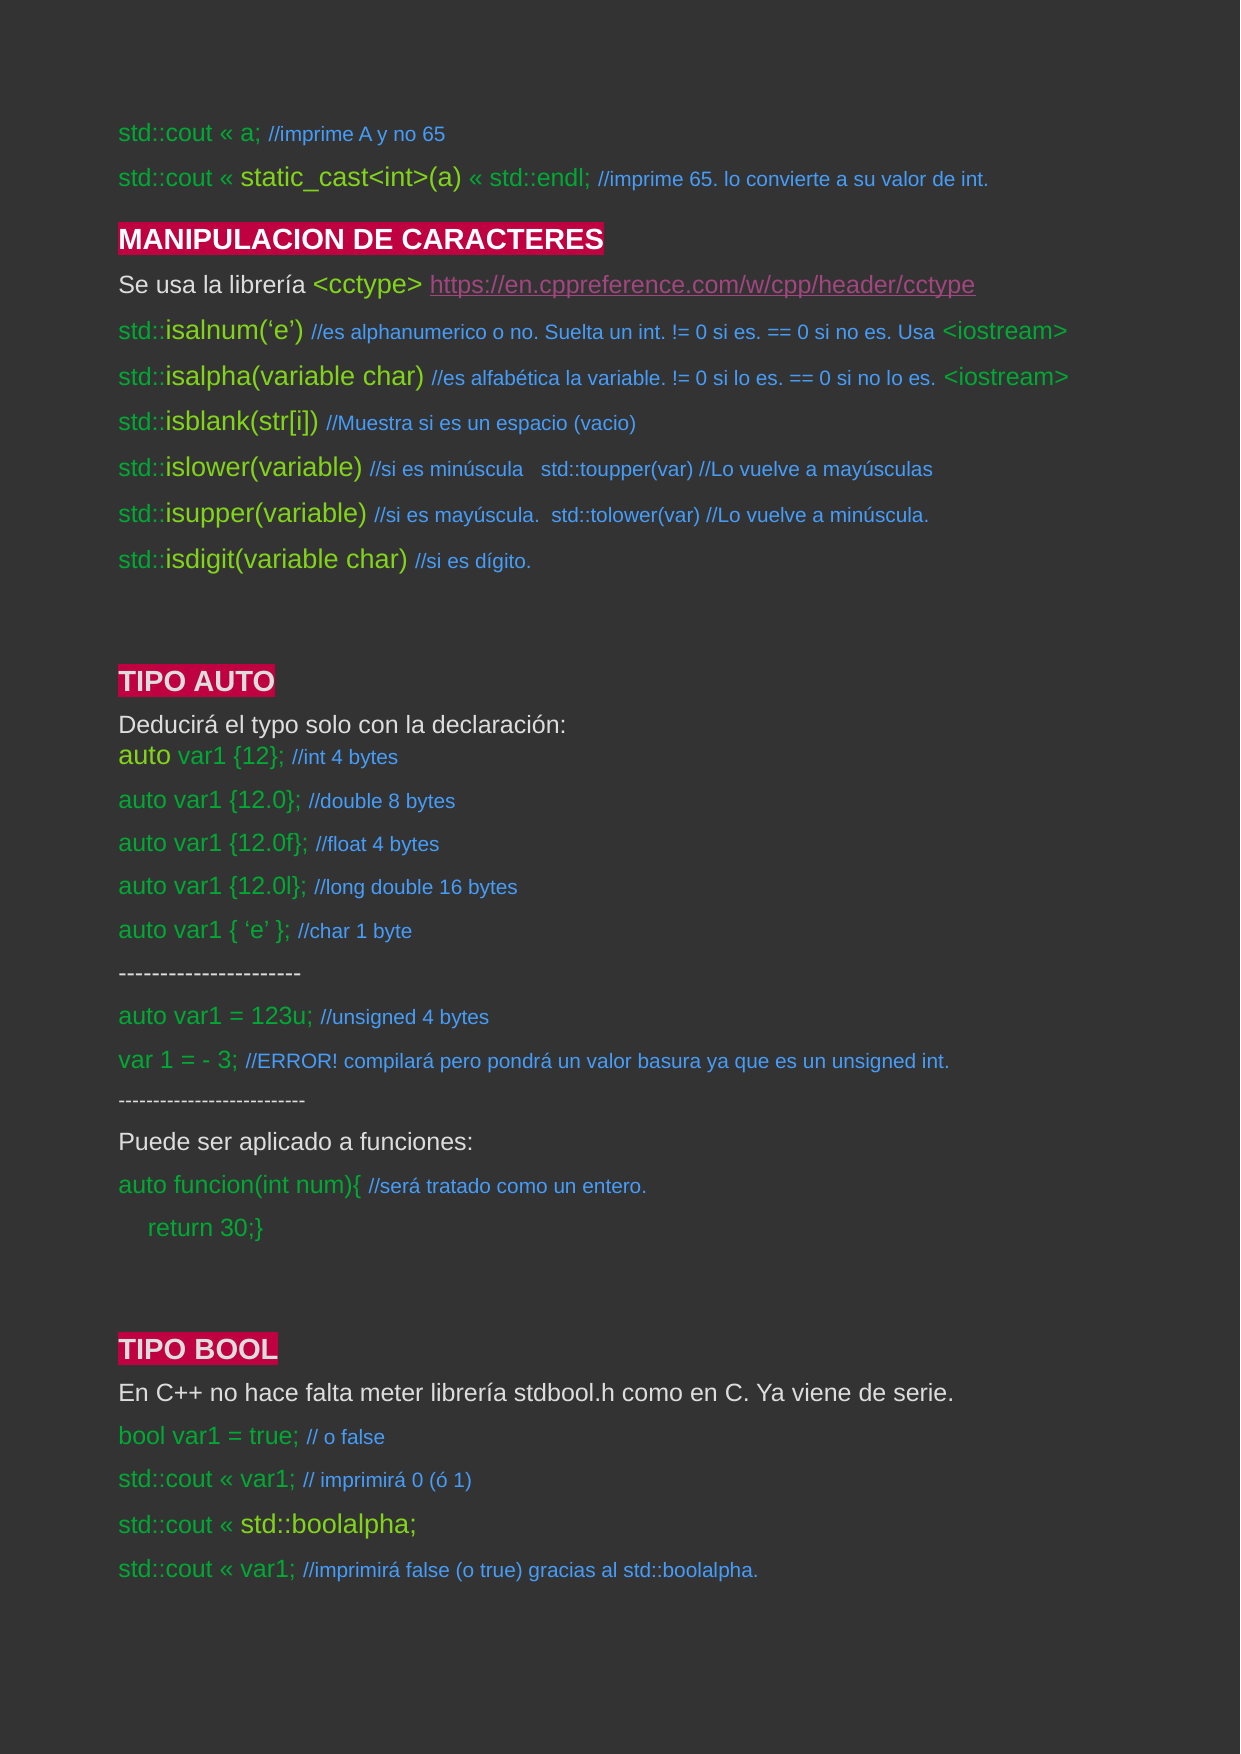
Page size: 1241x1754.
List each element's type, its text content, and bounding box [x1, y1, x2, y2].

text std::isblank(str[i]) //Muestra si es un espacio (vacio) [118, 405, 1122, 437]
text std::cout « static_cast<int>(a) « std::endl; //imprime 65. lo convierte a su valor de int. [118, 161, 1122, 193]
text std::cout « std::boolalpha; [118, 1508, 1122, 1539]
text auto var1 {12.0l}; //long double 16 bytes [118, 871, 1122, 900]
text auto var1 { ‘e’ }; //char 1 byte [118, 914, 1122, 943]
text ---------------------- [118, 958, 1122, 987]
text std::isalnum(‘e’) //es alphanumerico o no. Suelta un int. != 0 si es. == 0 si no es. Usa <iostream> [118, 314, 1122, 345]
text return 30;} [118, 1213, 1122, 1242]
text auto var1 {12.0}; //double 8 bytes [118, 784, 1122, 813]
text En C++ no hace falta meter librería stdbool.h como en C. Ya viene de serie. [118, 1378, 1122, 1406]
subtitle TIPO AUTO [118, 664, 1122, 697]
text bool var1 = true; // o false [118, 1421, 1122, 1450]
text std::islower(variable) //si es minúscula std::toupper(var) //Lo vuelve a mayúsculas [118, 451, 1122, 482]
text std::isalpha(variable char) //es alfabética la variable. != 0 si lo es. == 0 si no lo es. <iostream> [118, 359, 1122, 391]
text std::cout « var1; //imprimirá false (o true) gracias al std::boolalpha. [118, 1553, 1122, 1582]
text var 1 = - 3; //ERROR! compilará pero pondrá un valor basura ya que es un unsigned int. [118, 1044, 1122, 1073]
text std::cout « var1; // imprimirá 0 (ó 1) [118, 1464, 1122, 1493]
text Puede ser aplicado a funciones: [118, 1126, 1122, 1155]
text Deducirá el typo solo con la declaración: auto var1 {12}; //int 4 bytes [118, 710, 1122, 770]
text std::cout « a; //imprime A y no 65 [118, 118, 1122, 147]
text --------------------------- [118, 1088, 1122, 1112]
text std::isdigit(variable char) //si es dígito. [118, 543, 1122, 574]
text std::isupper(variable) //si es mayúscula. std::tolower(var) //Lo vuelve a minúscula. [118, 497, 1122, 528]
text Se usa la librería <cctype> https://en.cppreference.com/w/cpp/header/cctype [118, 268, 1122, 299]
subtitle MANIPULACION DE CARACTERES [118, 222, 1122, 255]
subtitle TIPO BOOL [118, 1332, 1122, 1365]
text auto var1 = 123u; //unsigned 4 bytes [118, 1001, 1122, 1030]
text auto var1 {12.0f}; //float 4 bytes [118, 828, 1122, 857]
text auto funcion(int num){ //será tratado como un entero. [118, 1170, 1122, 1198]
